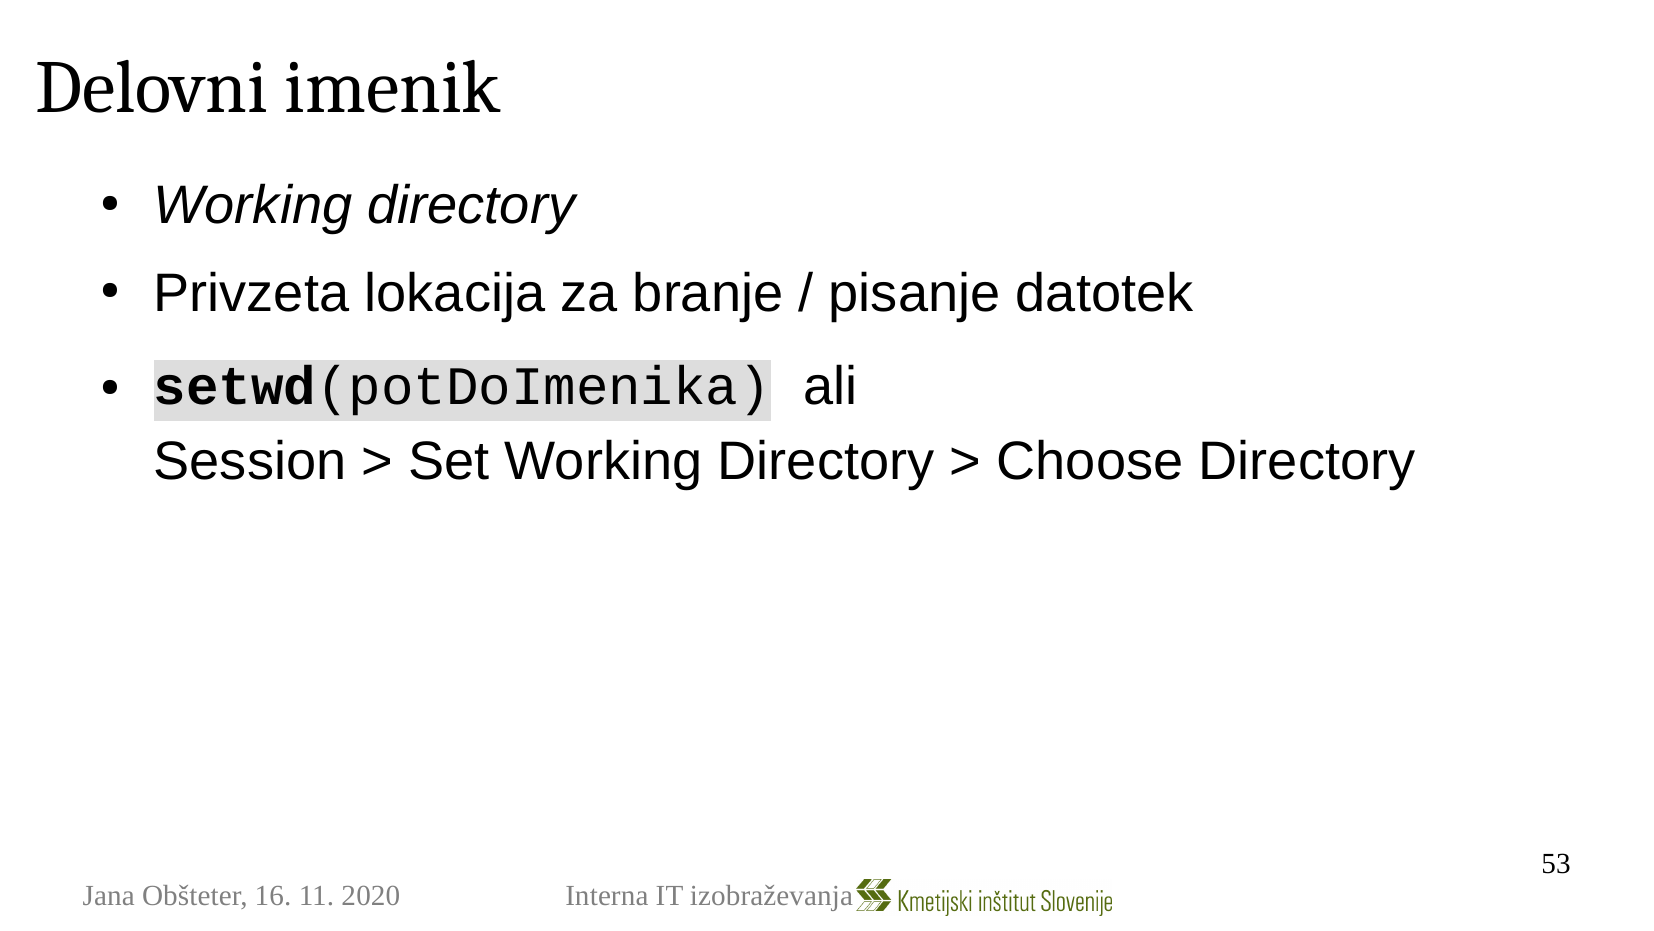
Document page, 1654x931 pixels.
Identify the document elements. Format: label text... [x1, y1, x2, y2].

picture [856, 879, 1112, 916]
title Delovni imenik [35, 21, 1524, 154]
list Working directory Privzeta lokacija za branje / pisanje datotek setwd(potDoImenika) ali Session > Set Working Directory > Choose Directory [82, 165, 1571, 769]
